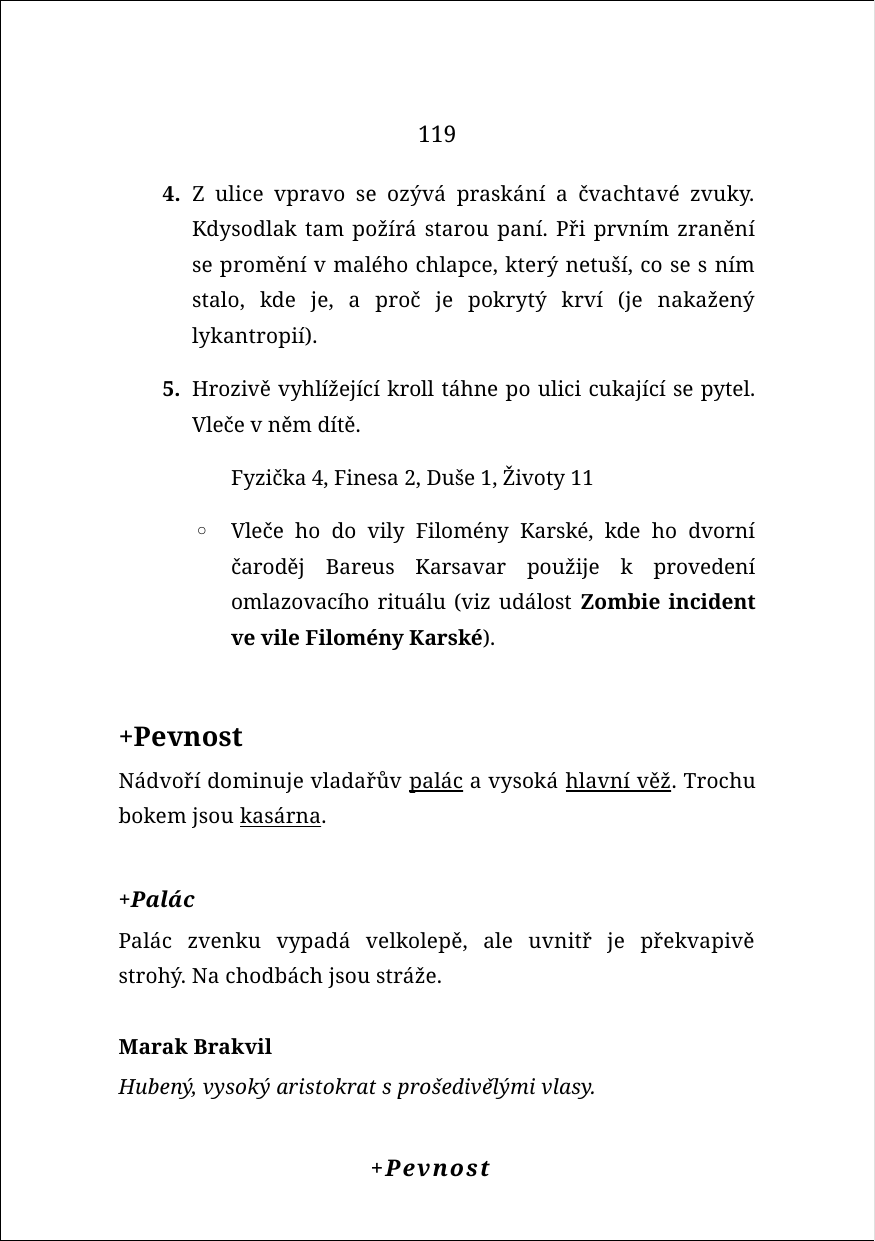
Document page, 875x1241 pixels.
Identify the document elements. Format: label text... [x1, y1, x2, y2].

subtitle Marak Brakvil [118, 1032, 756, 1061]
text Nádvoří dominuje vladařův palác a vysoká hlavní věž. Trochu bokem jsou kasárna. [118, 766, 756, 830]
list Hrozivě vyhlížející kroll táhne po ulici cukající se pytel. Vleče v něm dítě. [162, 374, 756, 438]
text Palác zvenku vypadá velkolepě, ale uvnitř je překvapivě strohý. Na chodbách jsou stráže. [118, 926, 756, 990]
subtitle +Pevnost [118, 717, 756, 754]
list Z ulice vpravo se ozývá praskání a čvachtavé zvuky. Kdysodlak tam požírá starou paní. Při prvním zranění se promění v malého chlapce, který netuší, co se s ním stalo, kde je, a proč je pokrytý krví (je nakažený lykantropií). [162, 179, 756, 349]
text Hubený, vysoký aristokrat s prošedivělými vlasy. [118, 1072, 756, 1101]
list Fyzička 4, Finesa 2, Duše 1, Životy 11 [193, 463, 756, 491]
list Vleče ho do vily Filomény Karské, kde ho dvorní čaroděj Bareus Karsavar použije k provedení omlazovacího rituálu (viz událost Zombie incident ve vile Filomény Karské). [193, 516, 756, 651]
subtitle +Palác [118, 884, 756, 914]
